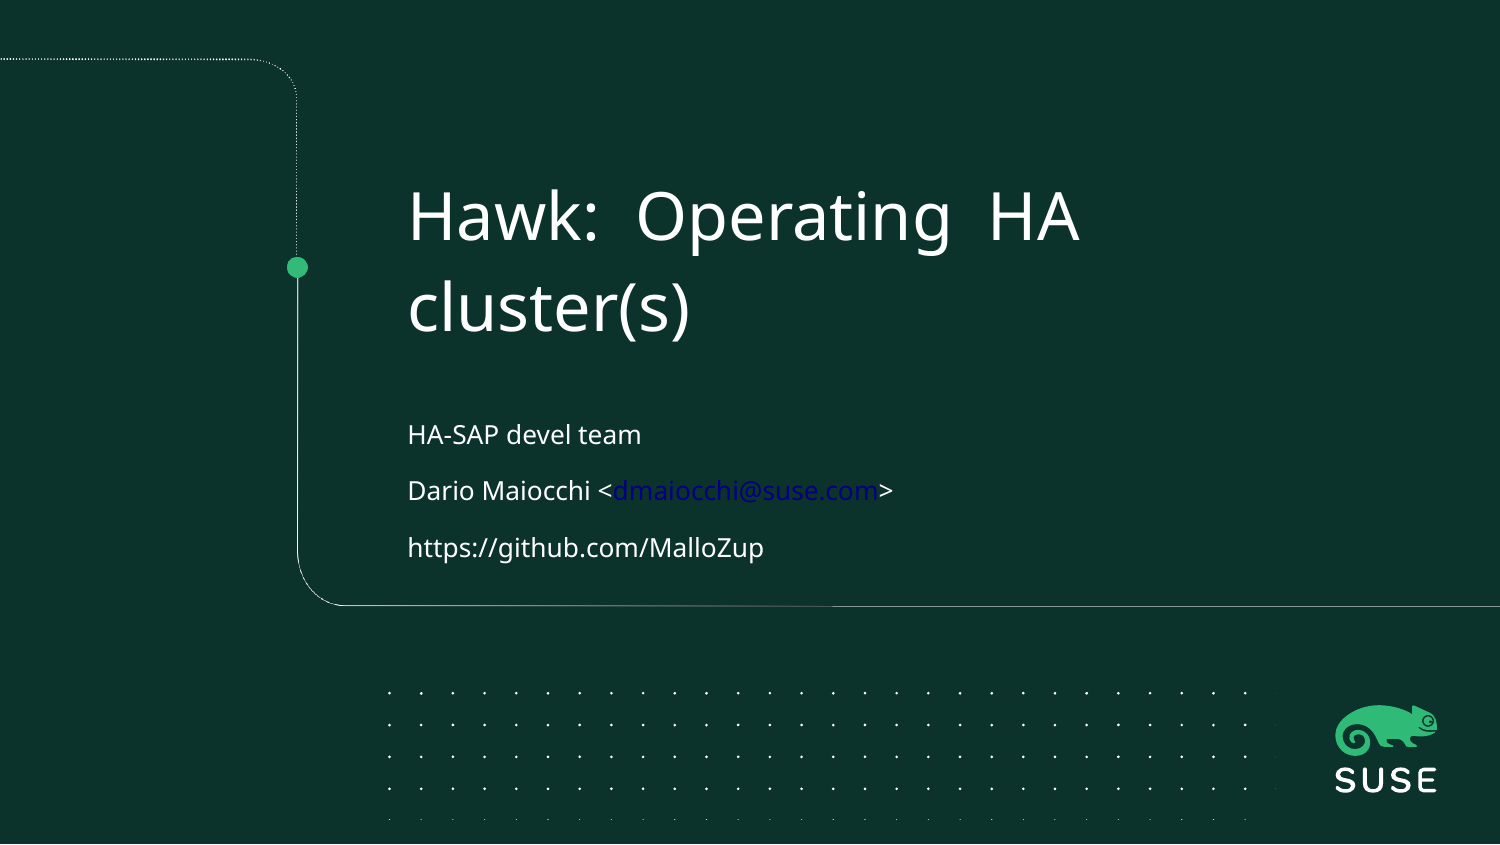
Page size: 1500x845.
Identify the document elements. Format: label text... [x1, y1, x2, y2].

list HA-SAP devel team Dario Maiocchi <dmaiocchi@suse.com> https://github.com/MalloZup [407, 360, 1312, 567]
picture [0, 58, 1500, 607]
title Hawk: Operating HA cluster(s) [407, 181, 1312, 339]
